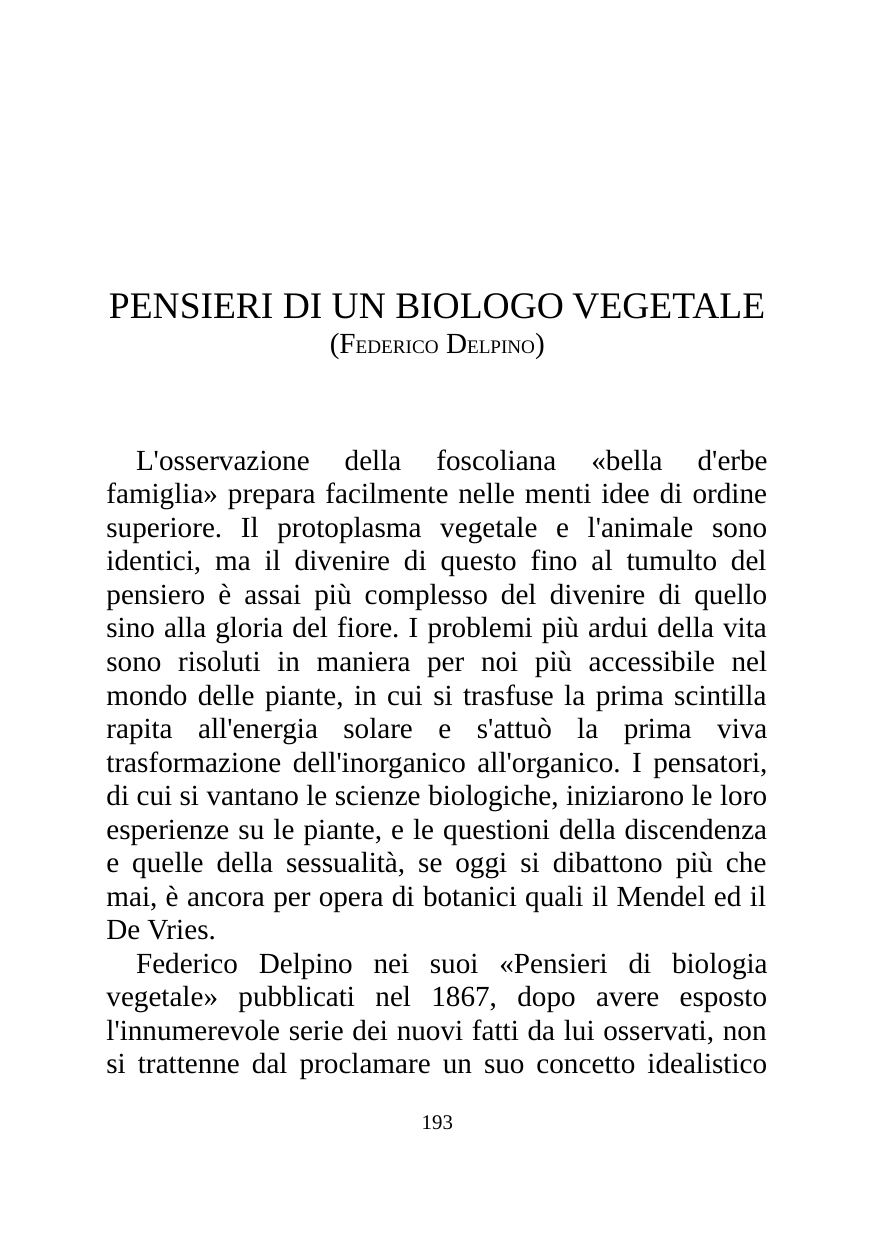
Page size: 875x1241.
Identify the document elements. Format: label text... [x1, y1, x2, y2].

subtitle PENSIERI DI UN BIOLOGO VEGETALE (Federico Delpino) [106, 283, 768, 360]
text Federico Delpino nei suoi «Pensieri di biologia vegetale» pubblicati nel 1867, dopo avere esposto l'innumerevole serie dei nuovi fatti da lui osservati, non si trattenne dal proclamare un suo concetto idealistico [106, 946, 768, 1080]
text L'osservazione della foscoliana «bella d'erbe famiglia» prepara facilmente nelle menti idee di ordine superiore. Il protoplasma vegetale e l'animale sono identici, ma il divenire di questo fino al tumulto del pensiero è assai più complesso del divenire di quello sino alla gloria del fiore. I problemi più ardui della vita sono risoluti in maniera per noi più accessibile nel mondo delle piante, in cui si trasfuse la prima scintilla rapita all'energia solare e s'attuò la prima viva trasformazione dell'inorganico all'organico. I pensatori, di cui si vantano le scienze biologiche, iniziarono le loro esperienze su le piante, e le questioni della discendenza e quelle della sessualità, se oggi si dibattono più che mai, è ancora per opera di botanici quali il Mendel ed il De Vries. [106, 443, 768, 946]
